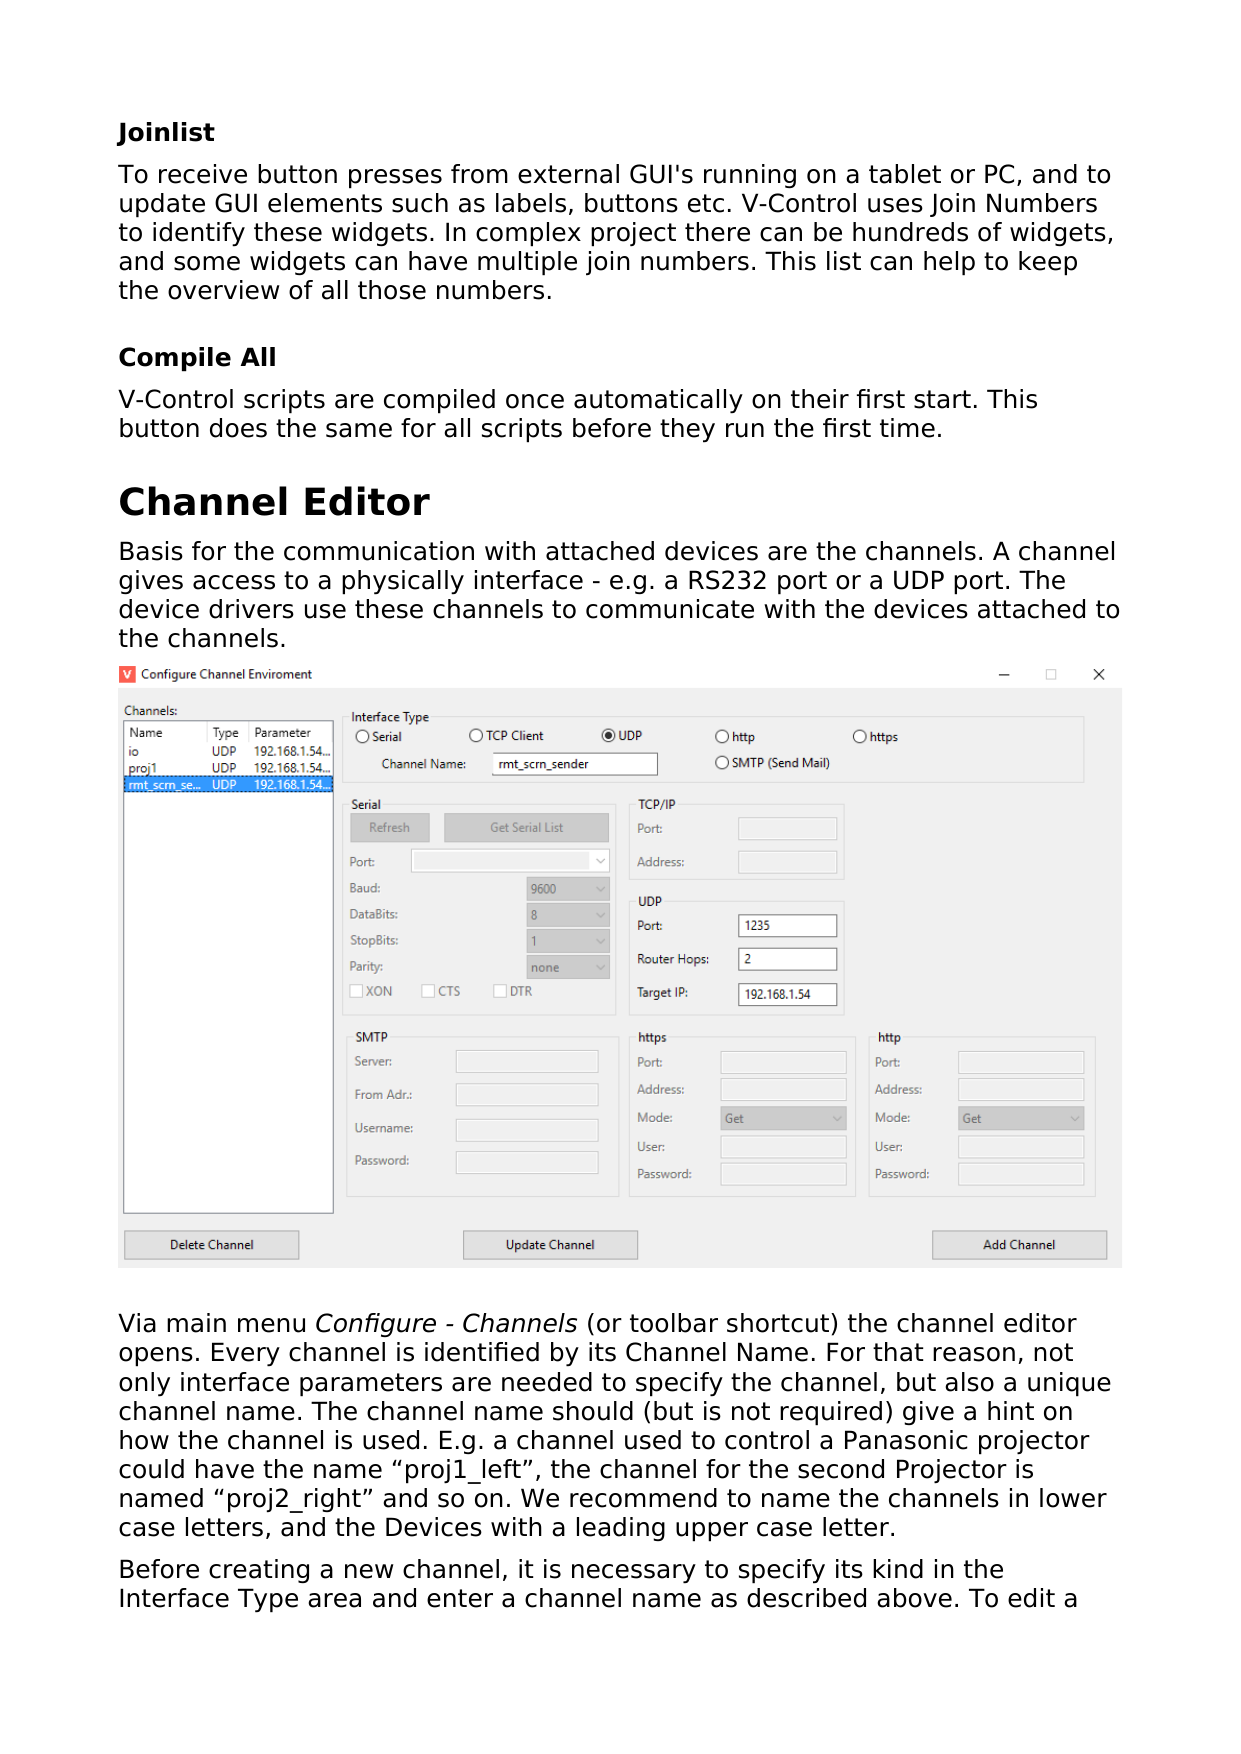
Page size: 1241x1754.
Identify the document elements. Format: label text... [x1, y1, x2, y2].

text Before creating a new channel, it is necessary to specify its kind in the Interface Type area and enter a channel name as described above. To edit a [118, 1555, 1122, 1614]
subtitle Channel Editor [118, 481, 1122, 524]
picture [118, 666, 1123, 1268]
text Basis for the communication with attached devices are the channels. A channel gives access to a physically interface - e.g. a RS232 port or a UDP port. The device drivers use these channels to communicate with the devices attached to the channels. [118, 537, 1122, 653]
subtitle Joinlist [118, 118, 1122, 147]
text V-Control scripts are compiled once automatically on their first start. This button does the same for all scripts before they run the first time. [118, 385, 1122, 443]
subtitle Compile All [118, 343, 1122, 372]
text Via main menu Configure - Channels (or toolbar shortcut) the channel editor opens. Every channel is identified by its Channel Name. For that reason, not only interface parameters are needed to specify the channel, but also a unique channel name. The channel name should (but is not required) give a hint on how the channel is used. E.g. a channel used to control a Panasonic projector could have the name “proj1_left”, the channel for the second Projector is named “proj2_right” and so on. We recommend to name the channels in lower case letters, and the Devices with a leading upper case letter. [118, 1309, 1122, 1543]
text To receive button presses from external GUI's running on a tablet or PC, and to update GUI elements such as labels, buttons etc. V-Control uses Join Numbers to identify these widgets. In complex project there can be hundreds of widgets, and some widgets can have multiple join numbers. This list can help to keep the overview of all those numbers. [118, 160, 1122, 306]
